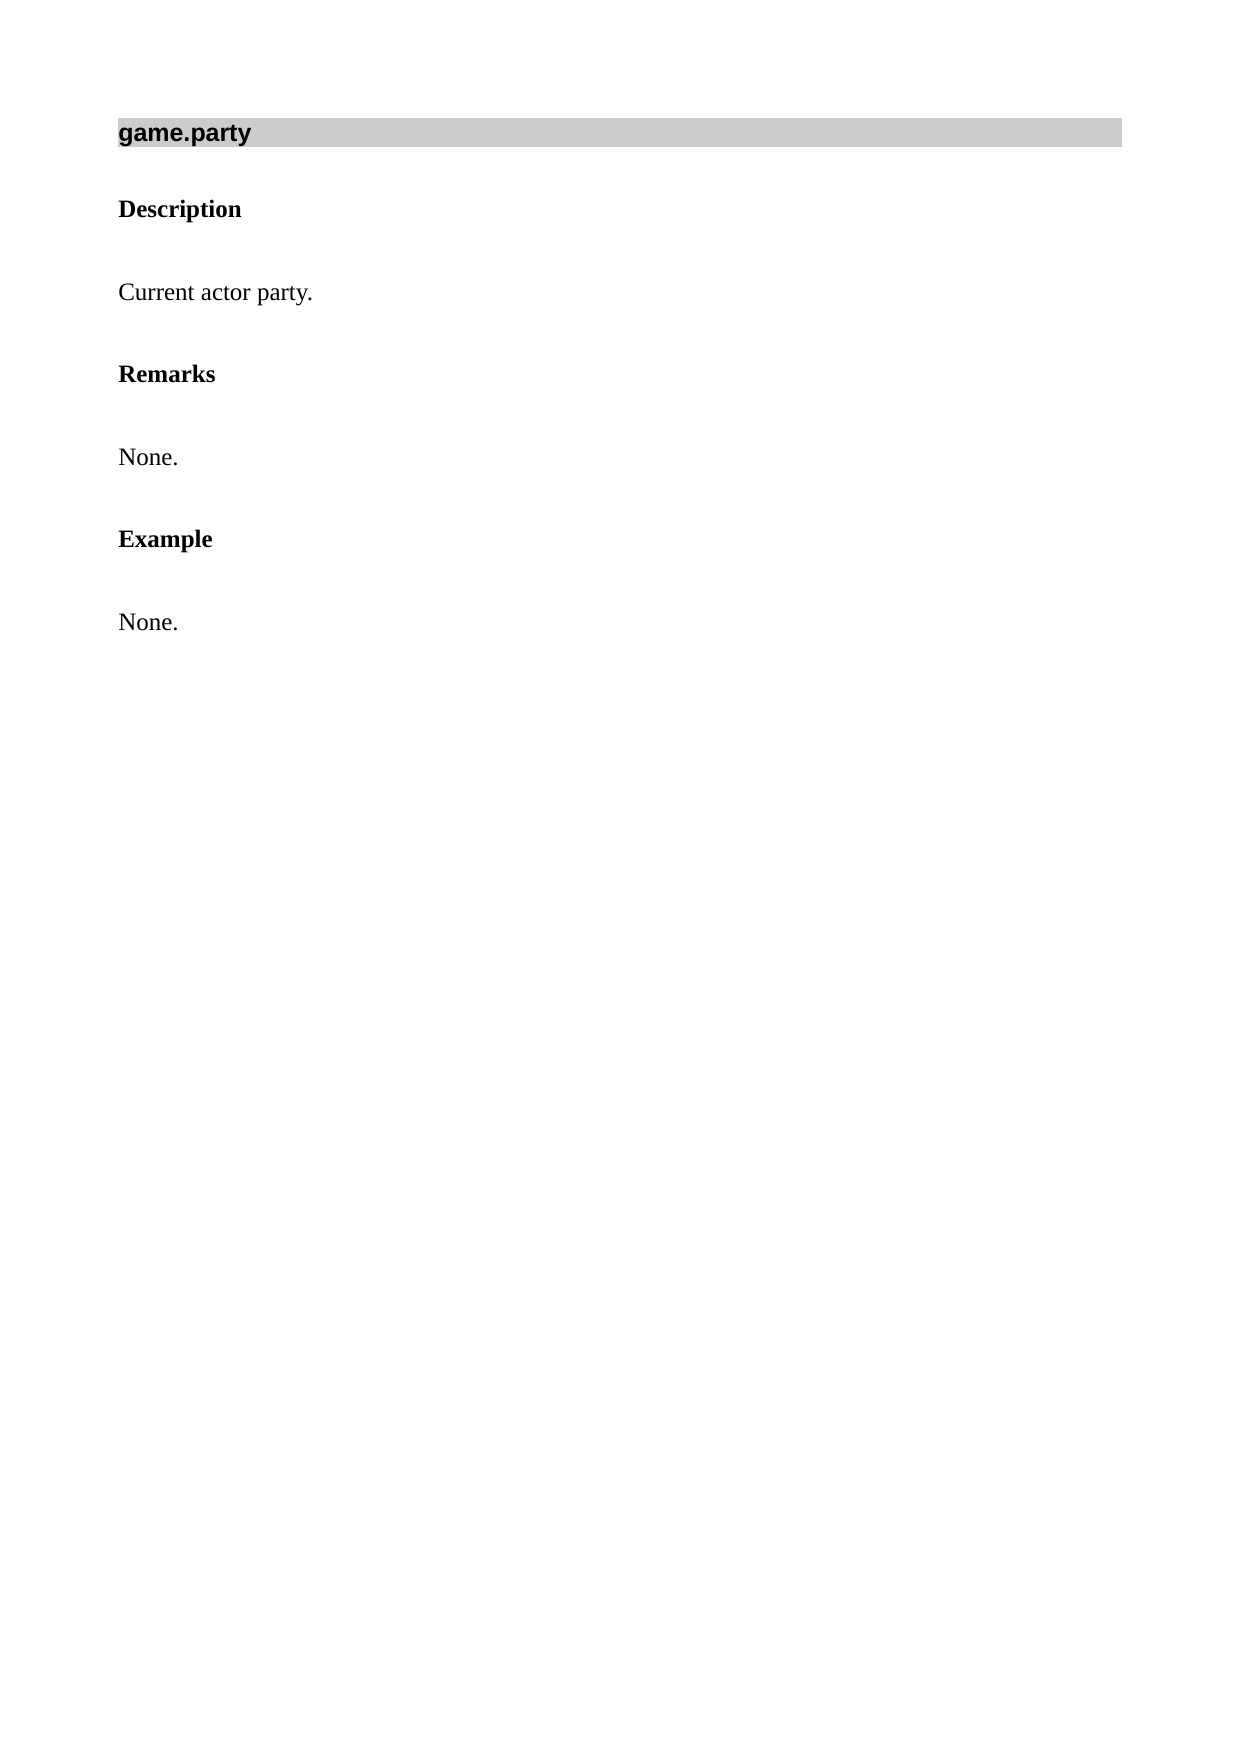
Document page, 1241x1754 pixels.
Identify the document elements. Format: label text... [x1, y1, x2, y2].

text None. [118, 607, 1122, 636]
text Example [118, 524, 1122, 553]
text Current actor party. [118, 277, 1122, 306]
subtitle game.party [118, 118, 1122, 147]
text None. [118, 442, 1122, 471]
text Description [118, 194, 1122, 223]
text Remarks [118, 359, 1122, 388]
